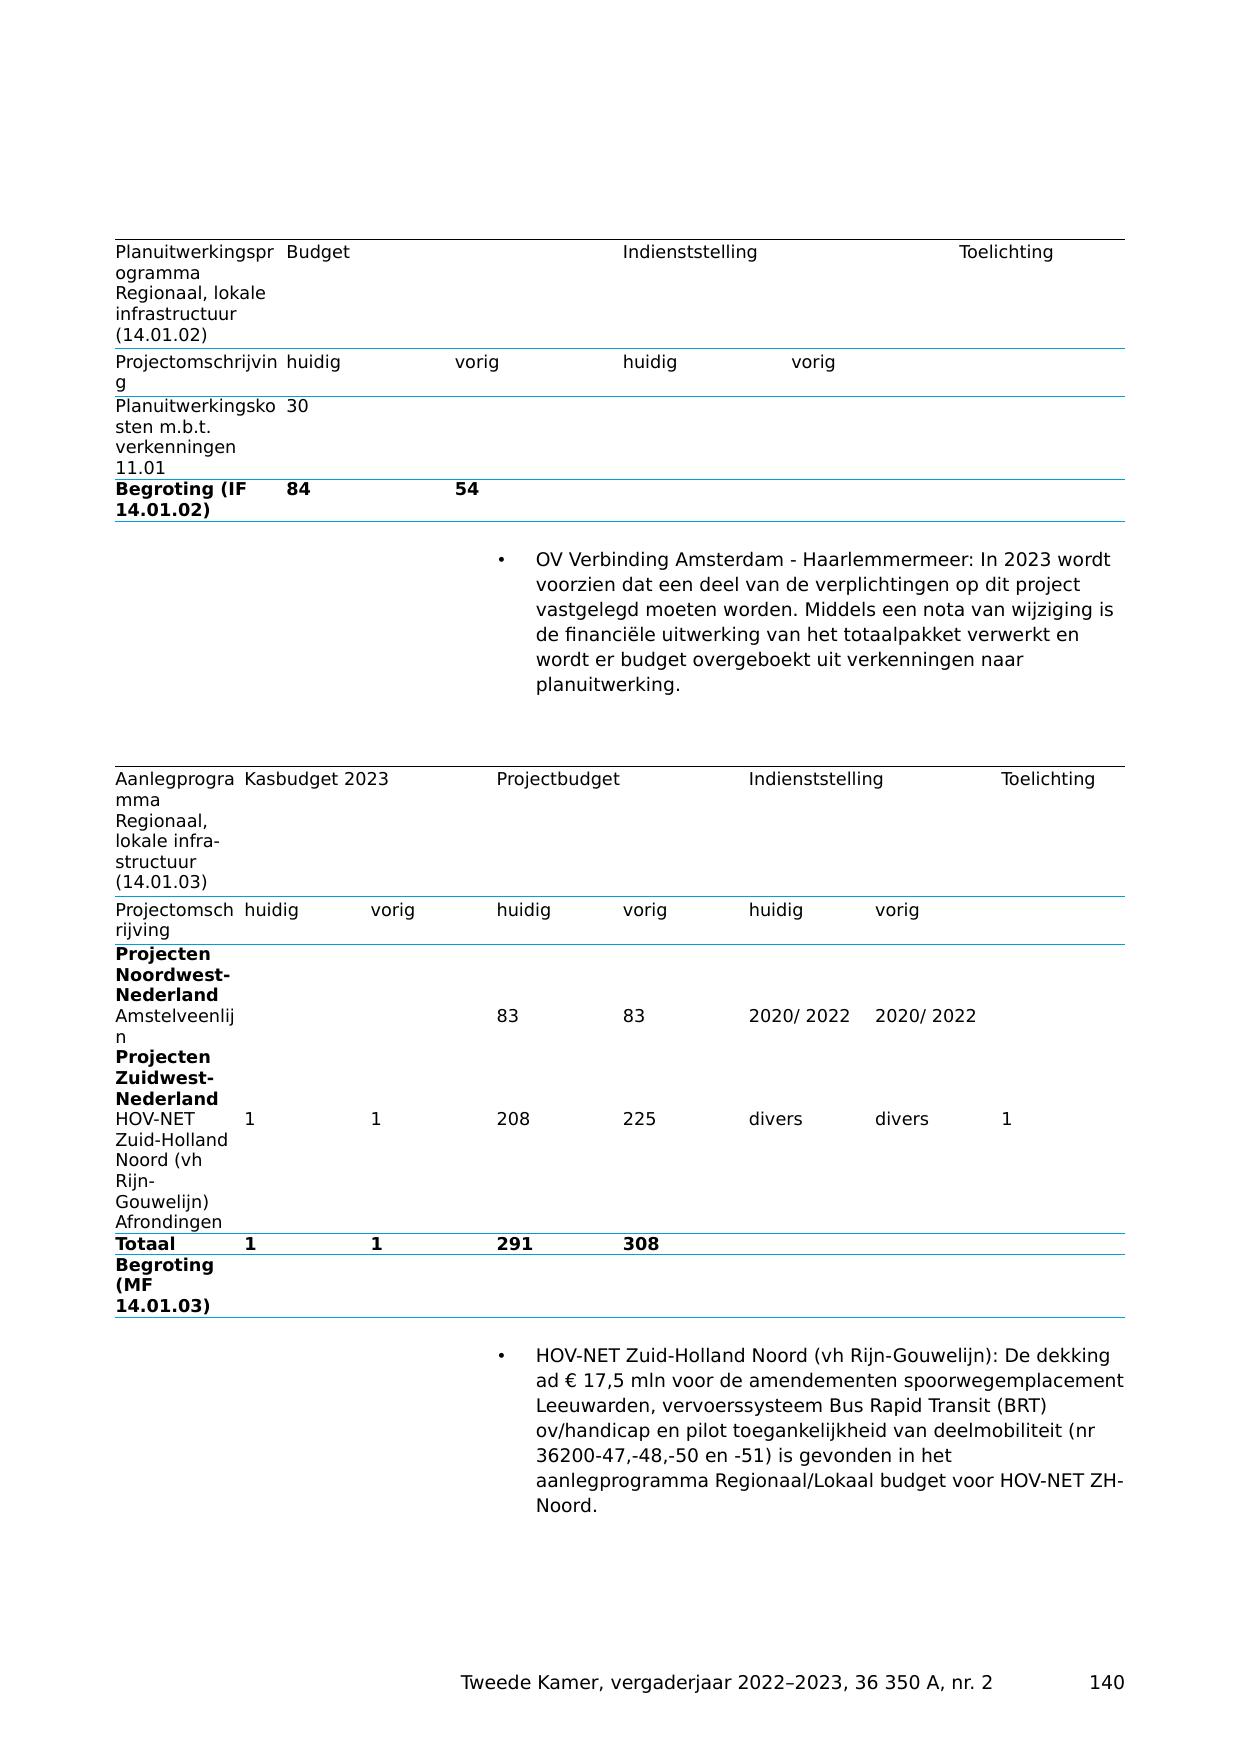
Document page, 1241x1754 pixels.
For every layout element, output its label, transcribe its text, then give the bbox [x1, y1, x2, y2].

table_cell [998, 1047, 1125, 1109]
table_cell divers [872, 1109, 998, 1212]
table_cell huidig [283, 349, 452, 396]
table_cell [620, 397, 788, 479]
table_cell huidig [241, 897, 367, 944]
list OV Verbinding Amsterdam - Haarlemmermeer: In 2023 wordt voorzien dat een deel van de verplichtingen op dit project vastgelegd moeten worden. Middels een nota van wijziging is de financiële uitwerking van het totaalpakket verwerkt en wordt er budget overgeboekt uit verkenningen naar planuitwerking. [498, 546, 1125, 696]
table_cell Planuitwerkingskosten m.b.t. verkenningen 11.01 [115, 397, 283, 479]
table_cell [872, 1234, 998, 1254]
table_cell 308 [620, 1234, 746, 1254]
table_cell huidig [746, 897, 872, 944]
table_header Tabel 34 Projectoverzicht behorende bij 14.01.02 planuitwerkingsprogramma regionaal, lokale infrastructuur (bedragen x € 1 miljoen) [115, 191, 1125, 239]
table_cell [956, 480, 1125, 521]
table_cell Indienststelling [620, 240, 956, 348]
table_cell Projectomschrijving [115, 349, 283, 396]
table_cell Planuitwerkingsprogramma Regionaal, lokale infrastructuur (14.01.02) [115, 240, 283, 348]
table_cell [620, 1047, 746, 1109]
table_cell Totaal [115, 1234, 241, 1254]
table_cell Indienststelling [746, 767, 998, 896]
table_cell huidig [494, 897, 620, 944]
table_cell [620, 1212, 746, 1233]
table_cell vorig [788, 349, 956, 396]
table_cell Projectomschrijving [115, 897, 241, 944]
table_cell [998, 1006, 1125, 1047]
table_cell [620, 480, 788, 521]
table_cell [998, 1234, 1125, 1254]
table_cell Kasbudget 2023 [241, 767, 493, 896]
table_cell 1 [998, 1109, 1125, 1212]
table_cell Projectbudget [494, 767, 746, 896]
table_cell [746, 1047, 872, 1109]
table_cell [746, 1255, 872, 1316]
table_cell [494, 1255, 620, 1316]
table_cell [494, 1047, 620, 1109]
table_cell [368, 1047, 493, 1109]
table_cell Afrondingen [115, 1212, 241, 1233]
table_cell [620, 1255, 746, 1316]
table_cell Projecten Zuidwest-Nederland [115, 1047, 241, 1109]
table_cell [998, 945, 1125, 1006]
table_cell [368, 1212, 493, 1233]
table_cell vorig [872, 897, 998, 944]
table_cell [998, 1212, 1125, 1233]
table_cell [788, 480, 956, 521]
table_cell [872, 1255, 998, 1316]
table_cell Begroting (MF 14.01.03) [115, 1255, 241, 1316]
table_cell 83 [494, 1006, 620, 1047]
table_cell [872, 1212, 998, 1233]
table_cell Budget [283, 240, 620, 348]
table_cell [788, 397, 956, 479]
table_cell [746, 1212, 872, 1233]
table_cell 2020/ 2022 [872, 1006, 998, 1047]
table_cell 291 [494, 1234, 620, 1254]
table_cell [368, 945, 493, 1006]
table_cell [241, 1255, 367, 1316]
table_cell 1 [368, 1109, 493, 1212]
table_cell vorig [452, 349, 620, 396]
table_cell 1 [241, 1234, 367, 1254]
table_cell [872, 945, 998, 1006]
table_cell 2020/ 2022 [746, 1006, 872, 1047]
table_cell [241, 1047, 367, 1109]
table_cell Toelichting [998, 767, 1125, 896]
table_cell 1 [241, 1109, 367, 1212]
table_cell 30 [283, 397, 452, 479]
table_cell [956, 397, 1125, 479]
table_cell 84 [283, 480, 452, 521]
table_cell [872, 1047, 998, 1109]
list HOV-NET Zuid-Holland Noord (vh Rijn-Gouwelijn): De dekking ad € 17,5 mln voor de amendementen spoorwegemplacement Leeuwarden, vervoerssysteem Bus Rapid Transit (BRT) ov/handicap en pilot toegankelijkheid van deelmobiliteit (nr 36200-47,-48,-50 en -51) is gevonden in het aanlegprogramma Regionaal/Lokaal budget voor HOV-NET ZH-Noord. [498, 1342, 1125, 1517]
table_cell divers [746, 1109, 872, 1212]
table_cell [620, 945, 746, 1006]
table_cell [494, 1212, 620, 1233]
table_cell [746, 945, 872, 1006]
table_cell [494, 945, 620, 1006]
table_cell [241, 1006, 367, 1047]
table_cell Amstelveenlijn [115, 1006, 241, 1047]
table_cell 1 [368, 1234, 493, 1254]
table_cell [746, 1234, 872, 1254]
table_cell [368, 1255, 493, 1316]
table_cell [368, 1006, 493, 1047]
table_cell 208 [494, 1109, 620, 1212]
table_cell [998, 1255, 1125, 1316]
table_cell Aanlegprogramma Regionaal, lokale infra-structuur (14.01.03) [115, 767, 241, 896]
table_cell [956, 349, 1125, 396]
table_cell vorig [620, 897, 746, 944]
table_cell vorig [368, 897, 493, 944]
table_cell 225 [620, 1109, 746, 1212]
table_cell Toelichting [956, 240, 1125, 348]
table_cell 54 [452, 480, 620, 521]
table_cell 83 [620, 1006, 746, 1047]
table_cell Projecten Noordwest-Nederland [115, 945, 241, 1006]
table_cell HOV-NET Zuid-Holland Noord (vh Rijn-Gouwelijn) [115, 1109, 241, 1212]
table_header Tabel 35 Projectoverzicht behorende bij 14.01.03 aanlegprogramma regionaal, lokale infrastructuur (bedragen x € 1 miljoen) [115, 718, 1125, 766]
table_cell [241, 1212, 367, 1233]
table_cell huidig [620, 349, 788, 396]
table_cell [998, 897, 1125, 944]
table_cell [241, 945, 367, 1006]
table_cell Begroting (IF 14.01.02) [115, 480, 283, 521]
table_cell [452, 397, 620, 479]
